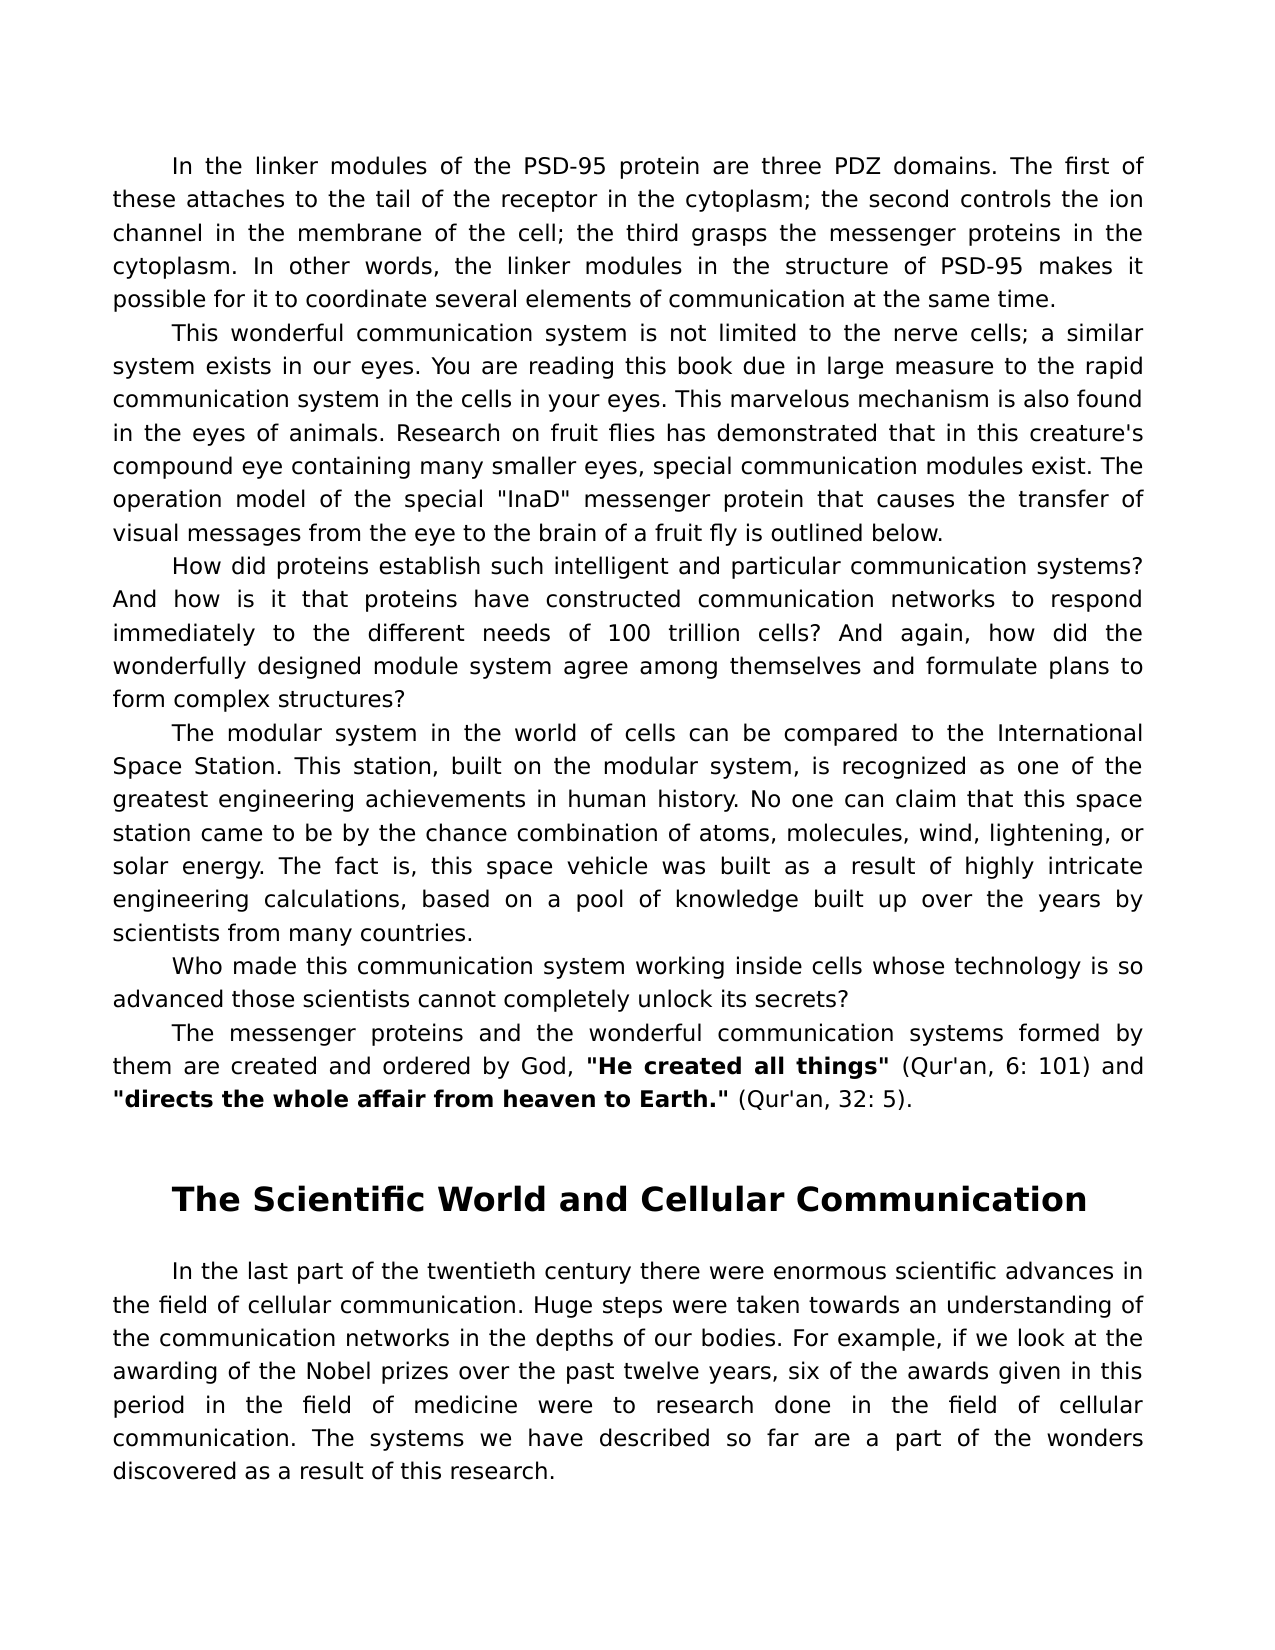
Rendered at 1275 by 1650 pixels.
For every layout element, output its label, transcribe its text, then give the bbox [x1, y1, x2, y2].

text This wonderful communication system is not limited to the nerve cells; a similar system exists in our eyes. You are reading this book due in large measure to the rapid communication system in the cells in your eyes. This marvelous mechanism is also found in the eyes of animals. Research on fruit flies has demonstrated that in this creature's compound eye containing many smaller eyes, special communication modules exist. The operation model of the special "InaD" messenger protein that causes the transfer of visual messages from the eye to the brain of a fruit fly is outlined below. [112, 314, 1145, 548]
text The Scientific World and Cellular Communication [112, 1181, 1145, 1220]
text The messenger proteins and the wonderful communication systems formed by them are created and ordered by God, "He created all things" (Qur'an, 6: 101) and "directs the whole affair from heaven to Earth." (Qur'an, 32: 5). [112, 1014, 1145, 1114]
text In the last part of the twentieth century there were enormous scientific advances in the field of cellular communication. Huge steps were taken towards an understanding of the communication networks in the depths of our bodies. For example, if we look at the awarding of the Nobel prizes over the past twelve years, six of the awards given in this period in the field of medicine were to research done in the field of cellular communication. The systems we have described so far are a part of the wonders discovered as a result of this research. [112, 1253, 1145, 1486]
text In the linker modules of the PSD-95 protein are three PDZ domains. The first of these attaches to the tail of the receptor in the cytoplasm; the second controls the ion channel in the membrane of the cell; the third grasps the messenger proteins in the cytoplasm. In other words, the linker modules in the structure of PSD-95 makes it possible for it to coordinate several elements of communication at the same time. [112, 148, 1145, 314]
text The modular system in the world of cells can be compared to the International Space Station. This station, built on the modular system, is recognized as one of the greatest engineering achievements in human history. No one can claim that this space station came to be by the chance combination of atoms, molecules, wind, lightening, or solar energy. The fact is, this space vehicle was built as a result of highly intricate engineering calculations, based on a pool of knowledge built up over the years by scientists from many countries. [112, 714, 1145, 948]
text Who made this communication system working inside cells whose technology is so advanced those scientists cannot completely unlock its secrets? [112, 948, 1145, 1014]
text How did proteins establish such intelligent and particular communication systems? And how is it that proteins have constructed communication networks to respond immediately to the different needs of 100 trillion cells? And again, how did the wonderfully designed module system agree among themselves and formulate plans to form complex structures? [112, 548, 1145, 714]
